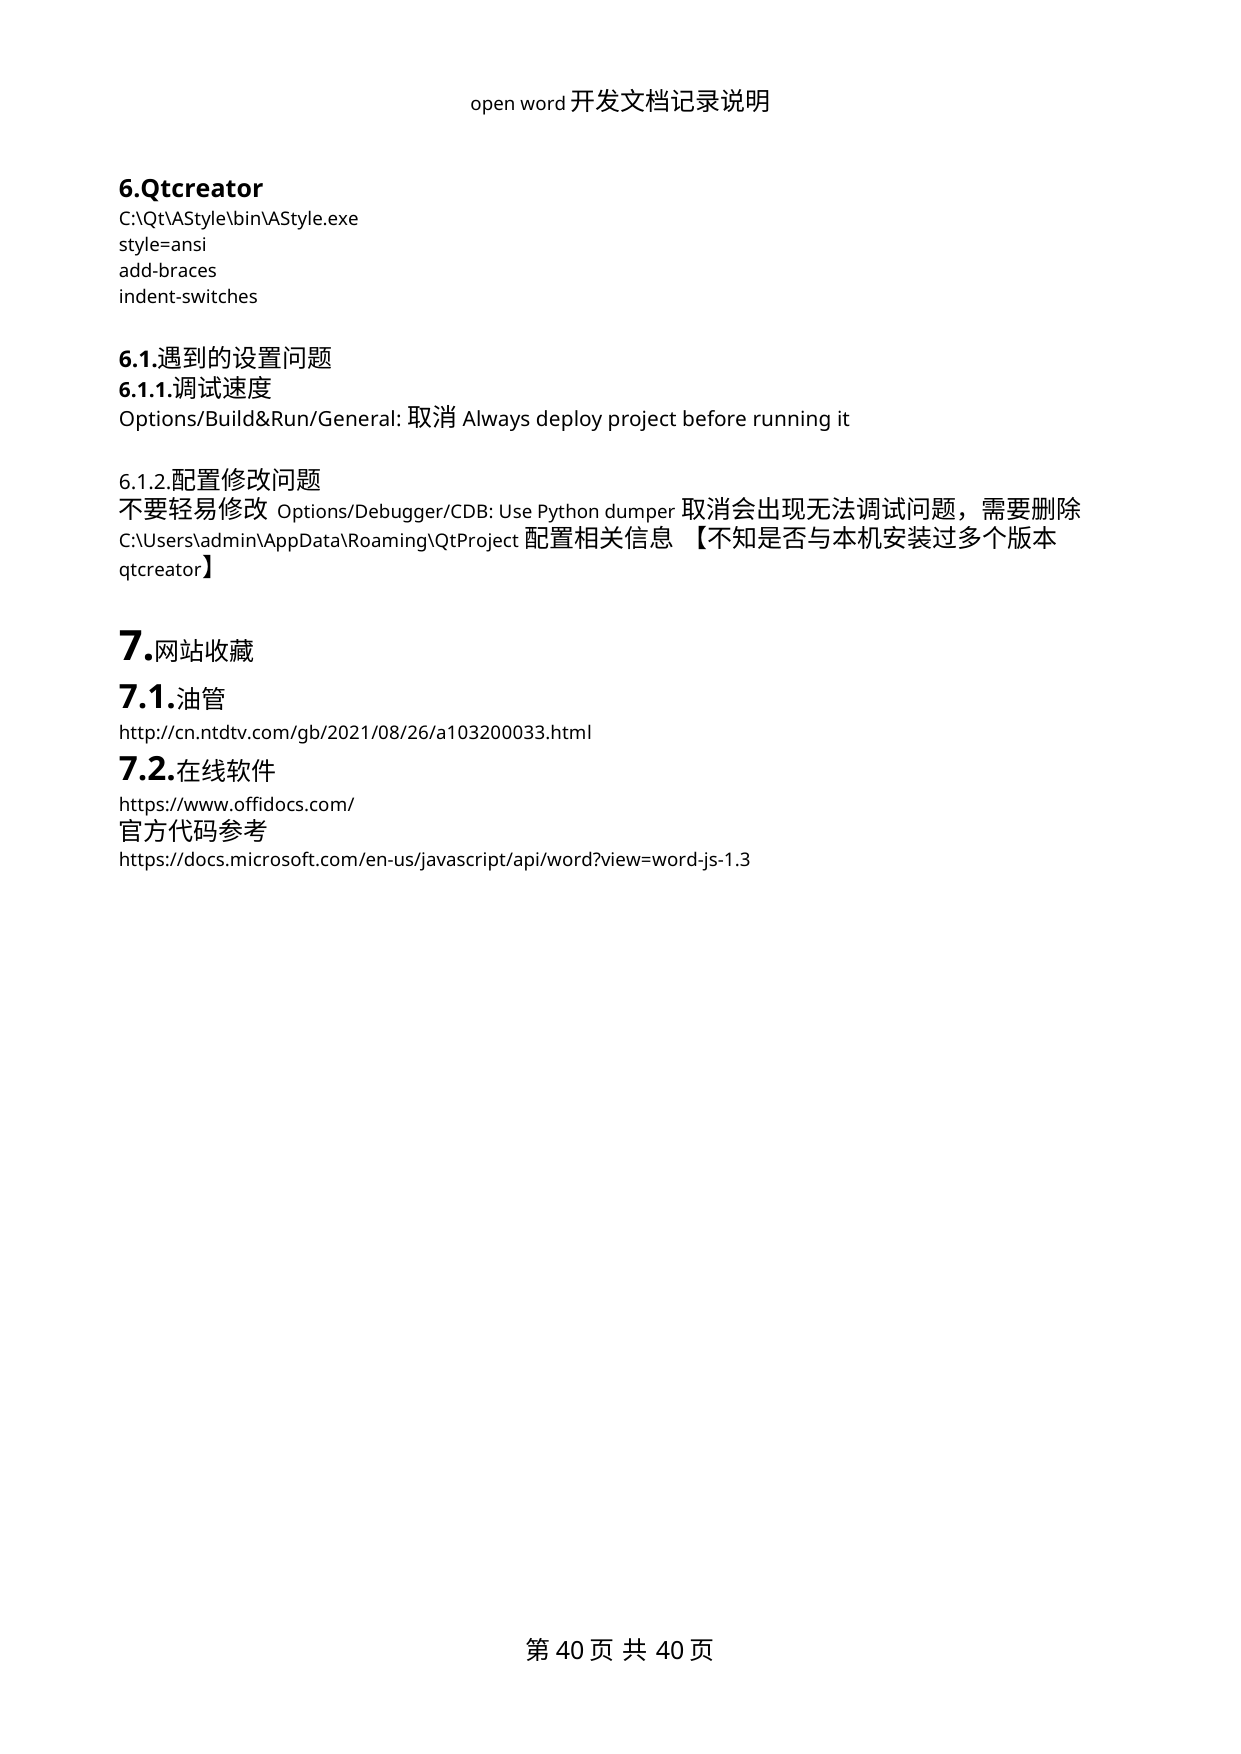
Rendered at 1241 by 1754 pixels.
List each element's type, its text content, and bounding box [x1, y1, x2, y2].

subtitle 调试速度 [119, 374, 1121, 403]
subtitle Qtcreator [119, 171, 1121, 205]
subtitle 遇到的设置问题 [119, 343, 1121, 374]
text indent-switches [119, 283, 1121, 309]
subtitle 在线软件 [119, 745, 1121, 791]
text https://docs.microsoft.com/en-us/javascript/api/word?view=word-js-1.3 [119, 846, 1121, 872]
text add-braces [119, 257, 1121, 283]
text 官方代码参考 [119, 817, 1121, 846]
subtitle 油管 [119, 673, 1121, 719]
subtitle 配置修改问题 [119, 466, 1121, 495]
text 不要轻易修改 Options/Debugger/CDB: Use Python dumper 取消会出现无法调试问题，需要删除 [119, 495, 1121, 524]
text C:\Users\admin\AppData\Roaming\QtProject 配置相关信息 【不知是否与本机安装过多个版本qtcreator】 [119, 524, 1121, 582]
text https://www.offidocs.com/ [119, 791, 1121, 817]
text style=ansi [119, 231, 1121, 257]
text http://cn.ntdtv.com/gb/2021/08/26/a103200033.html [119, 719, 1121, 745]
subtitle 网站收藏 [119, 616, 1121, 673]
text C:\Qt\AStyle\bin\AStyle.exe [119, 205, 1121, 231]
text Options/Build&Run/General: 取消Always deploy project before running it [119, 403, 1121, 432]
